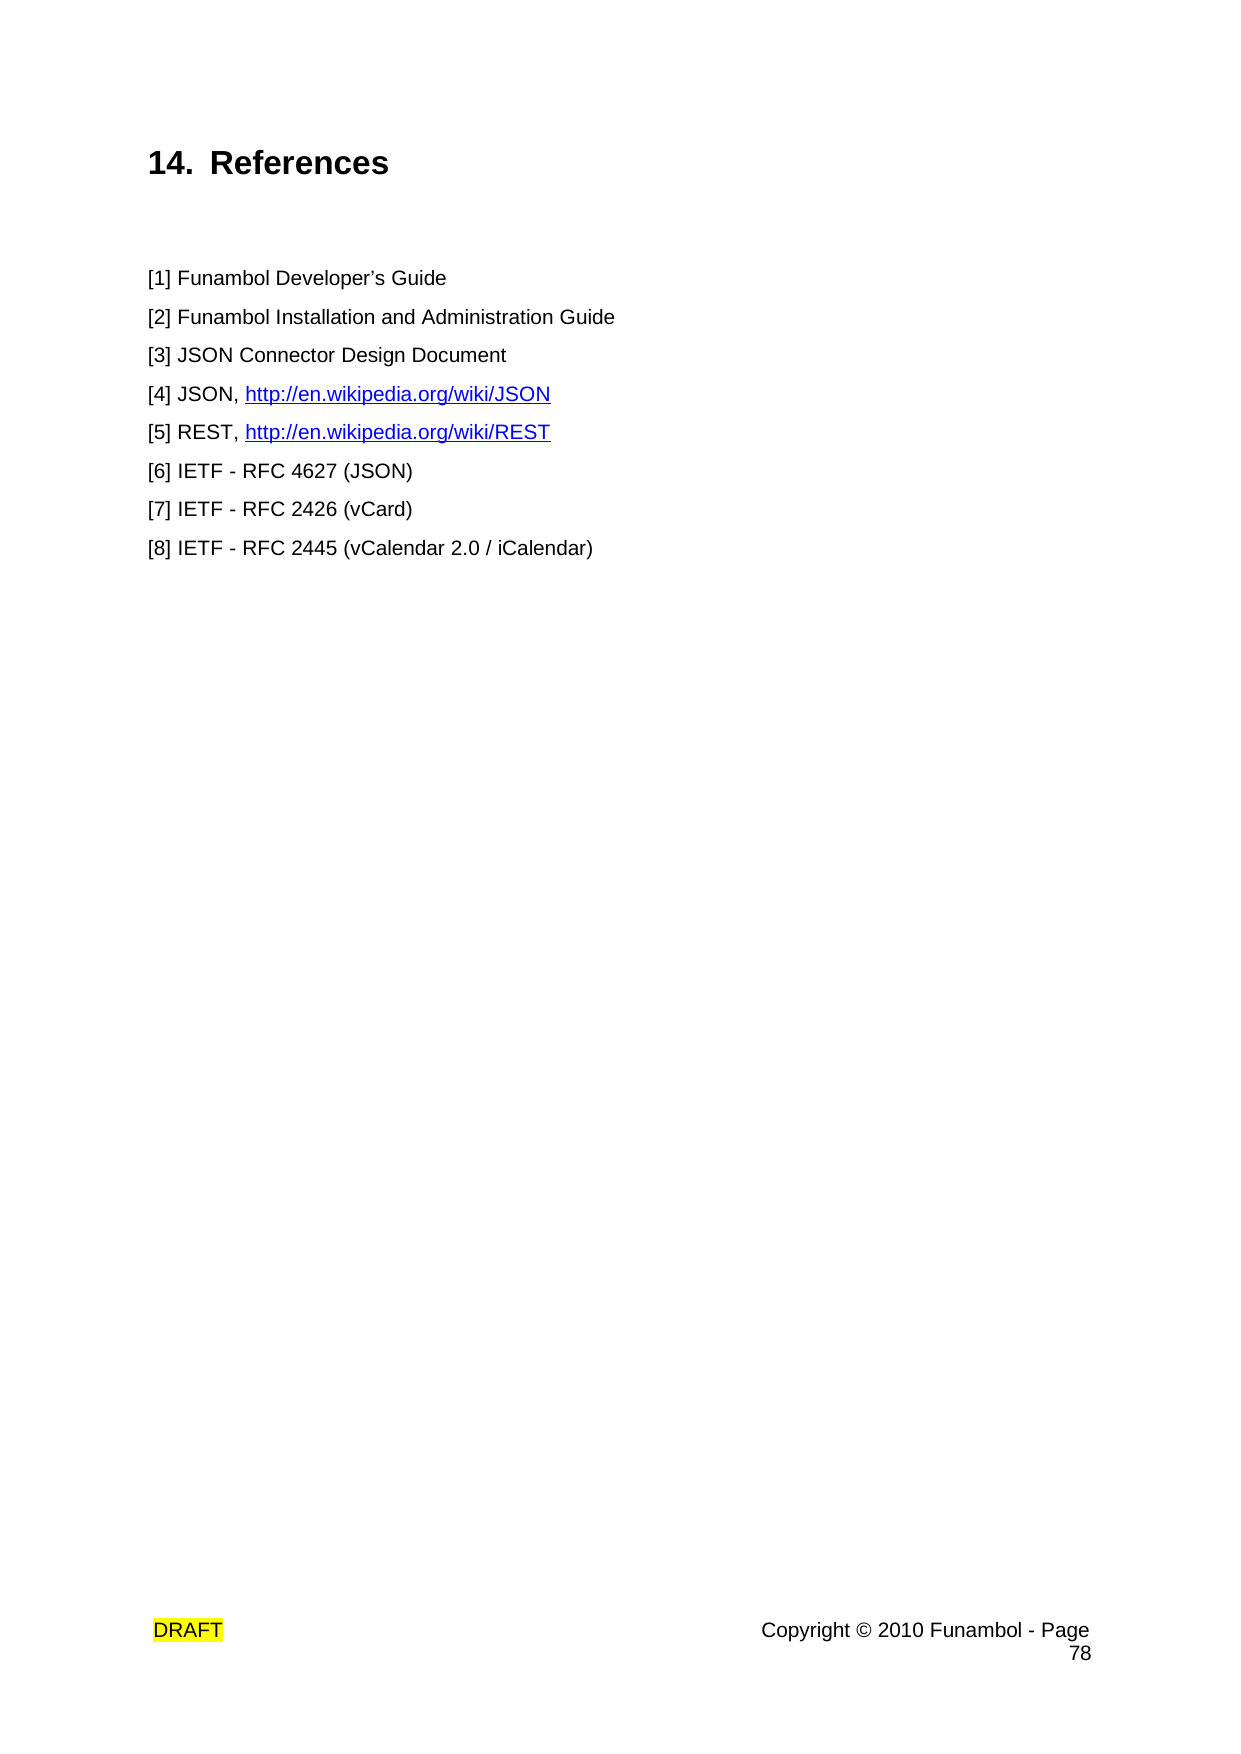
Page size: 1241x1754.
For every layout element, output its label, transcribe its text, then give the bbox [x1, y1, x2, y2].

text [5] REST, http://en.wikipedia.org/wiki/REST [148, 421, 1093, 444]
text [1] Funambol Developer’s Guide [148, 267, 1093, 290]
text [3] JSON Connector Design Document [148, 344, 1093, 367]
text [8] IETF - RFC 2445 (vCalendar 2.0 / iCalendar) [148, 536, 1093, 560]
text [6] IETF - RFC 4627 (JSON) [148, 459, 1093, 483]
subtitle References [148, 144, 1093, 181]
text [7] IETF - RFC 2426 (vCard) [148, 498, 1093, 521]
text [4] JSON, http://en.wikipedia.org/wiki/JSON [148, 382, 1093, 406]
text [2] Funambol Installation and Administration Guide [148, 305, 1093, 329]
